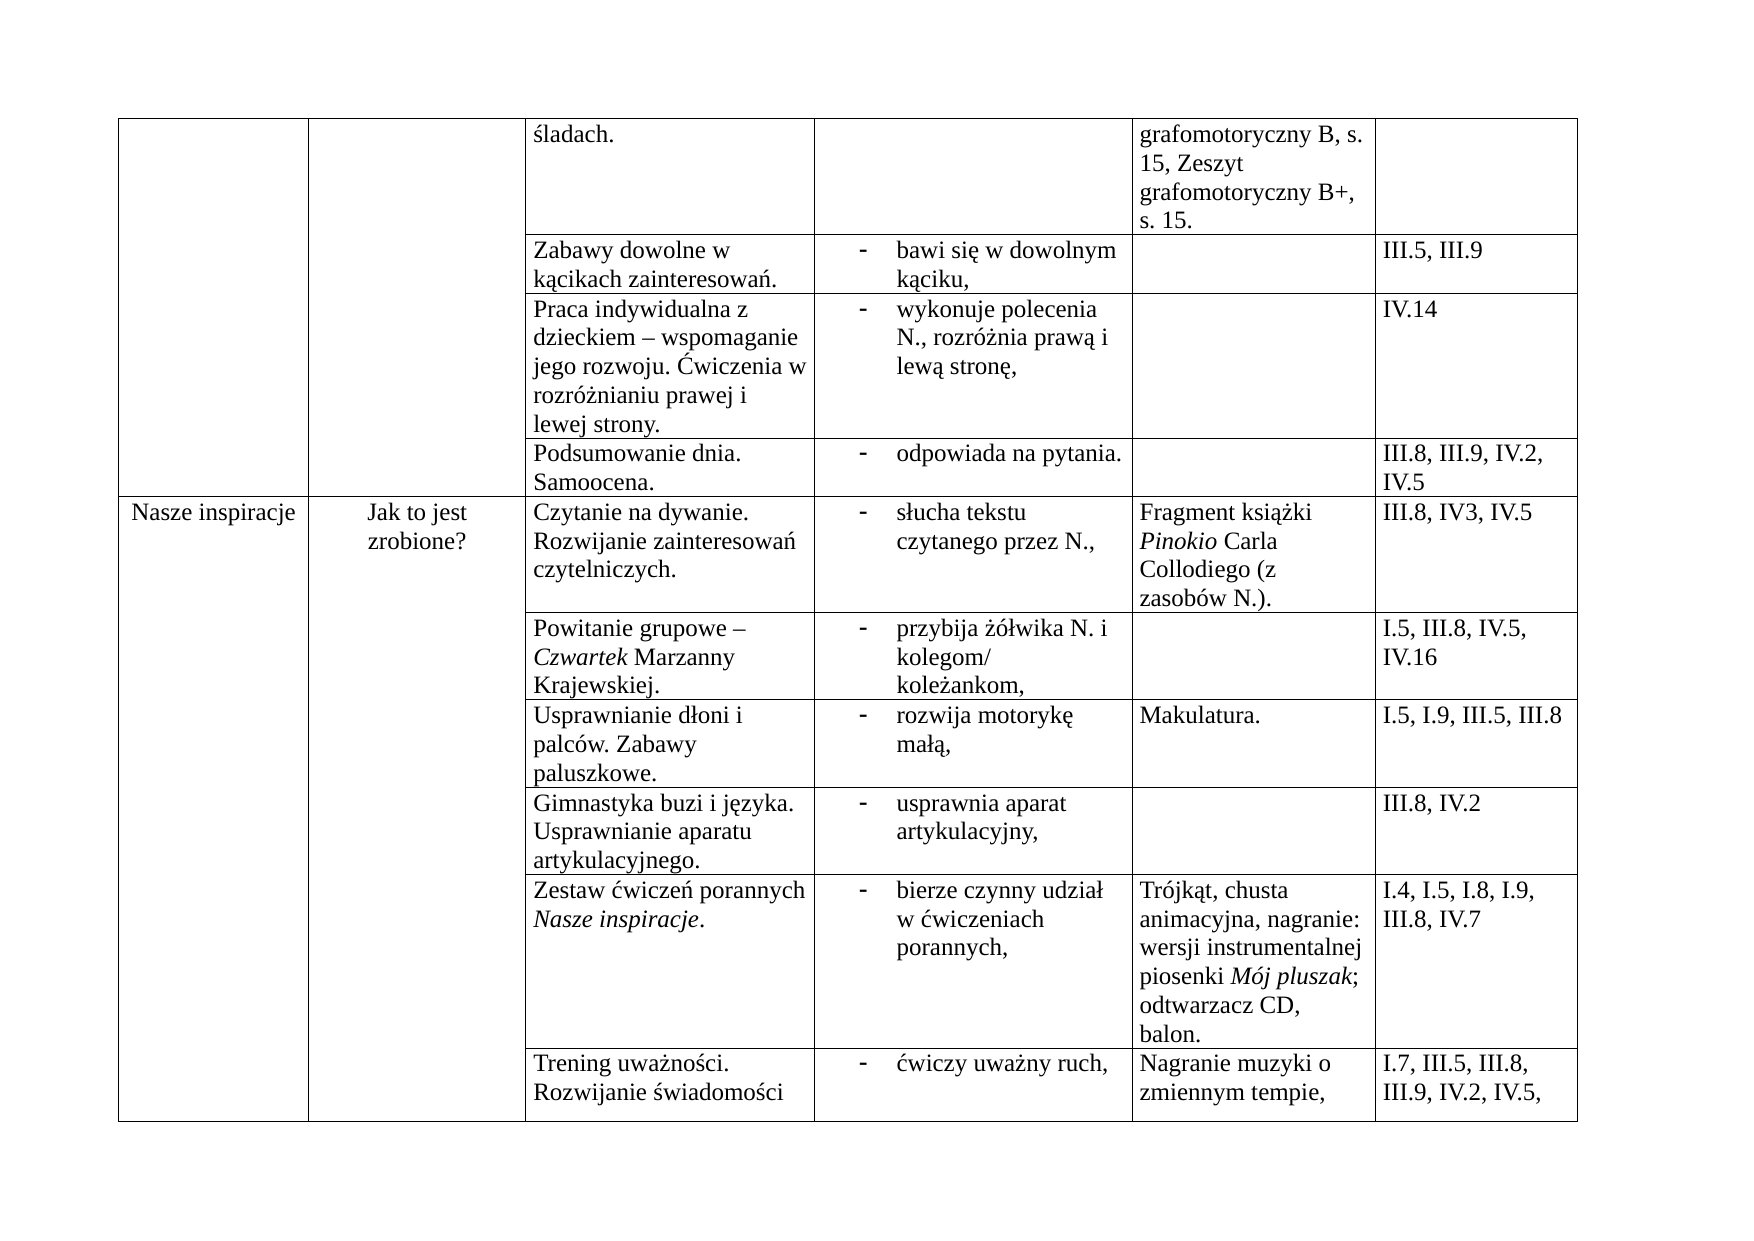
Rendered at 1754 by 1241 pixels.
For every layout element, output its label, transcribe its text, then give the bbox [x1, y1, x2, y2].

table_cell [1133, 788, 1375, 874]
table_cell [1133, 235, 1375, 293]
table_cell [1133, 294, 1375, 437]
table_cell [815, 119, 1132, 234]
table_cell Makulatura. [1133, 700, 1375, 787]
table_cell Czytanie na dywanie. Rozwijanie zainteresowań czytelniczych. [526, 497, 814, 612]
table_cell usprawnia aparat artykulacyjny, [815, 788, 1132, 874]
table_cell [1133, 439, 1375, 496]
table_cell bawi się w dowolnym kąciku, [815, 235, 1132, 293]
table_cell słucha tekstu czytanego przez N., [815, 497, 1132, 612]
table_cell Zestaw ćwiczeń porannych Nasze inspiracje. [526, 875, 814, 1047]
table_cell ćwiczy uważny ruch, [815, 1049, 1132, 1121]
table_cell IV.14 [1376, 294, 1577, 437]
table_cell III.8, IV3, IV.5 [1376, 497, 1577, 612]
table_cell III.5, III.9 [1376, 235, 1577, 293]
table_cell III.8, III.9, IV.2, IV.5 [1376, 439, 1577, 496]
table_cell rozwija motorykę małą, [815, 700, 1132, 787]
table_cell [1133, 613, 1375, 699]
table_cell I.4, I.5, I.8, I.9, III.8, IV.7 [1376, 875, 1577, 1047]
table_cell Nasze inspiracje [119, 497, 308, 1121]
table_cell III.8, IV.2 [1376, 788, 1577, 874]
table_cell I.5, I.9, III.5, III.8 [1376, 700, 1577, 787]
table_cell Usprawnianie dłoni i palców. Zabawy paluszkowe. [526, 700, 814, 787]
table_cell Gimnastyka buzi i języka. Usprawnianie aparatu artykulacyjnego. [526, 788, 814, 874]
table_cell Jak to jest zrobione? [309, 497, 525, 1121]
table_cell Praca indywidualna z dzieckiem – wspomaganie jego rozwoju. Ćwiczenia w rozróżnianiu prawej i lewej strony. [526, 294, 814, 437]
table_cell Powitanie grupowe – Czwartek Marzanny Krajewskiej. [526, 613, 814, 699]
table_cell Podsumowanie dnia. Samoocena. [526, 439, 814, 496]
table_cell I.7, III.5, III.8, III.9, IV.2, IV.5, [1376, 1049, 1577, 1121]
table_cell Fragment książki Pinokio Carla Collodiego (z zasobów N.). [1133, 497, 1375, 612]
table_cell śladach. [526, 119, 814, 234]
table_cell grafomotoryczny B, s. 15, Zeszyt grafomotoryczny B+, s. 15. [1133, 119, 1375, 234]
table_cell Trójkąt, chusta animacyjna, nagranie: wersji instrumentalnej piosenki Mój pluszak; odtwarzacz CD, balon. [1133, 875, 1375, 1047]
table_cell wykonuje polecenia N., rozróżnia prawą i lewą stronę, [815, 294, 1132, 437]
table_cell bierze czynny udział w ćwiczeniach porannych, [815, 875, 1132, 1047]
table_cell Trening uważności. Rozwijanie świadomości [526, 1049, 814, 1121]
table_cell Zabawy dowolne w kącikach zainteresowań. [526, 235, 814, 293]
table_cell I.5, III.8, IV.5, IV.16 [1376, 613, 1577, 699]
table_cell Nagranie muzyki o zmiennym tempie, [1133, 1049, 1375, 1121]
table_cell odpowiada na pytania. [815, 439, 1132, 496]
table_cell [1376, 119, 1577, 234]
table_cell przybija żółwika N. i kolegom/ koleżankom, [815, 613, 1132, 699]
